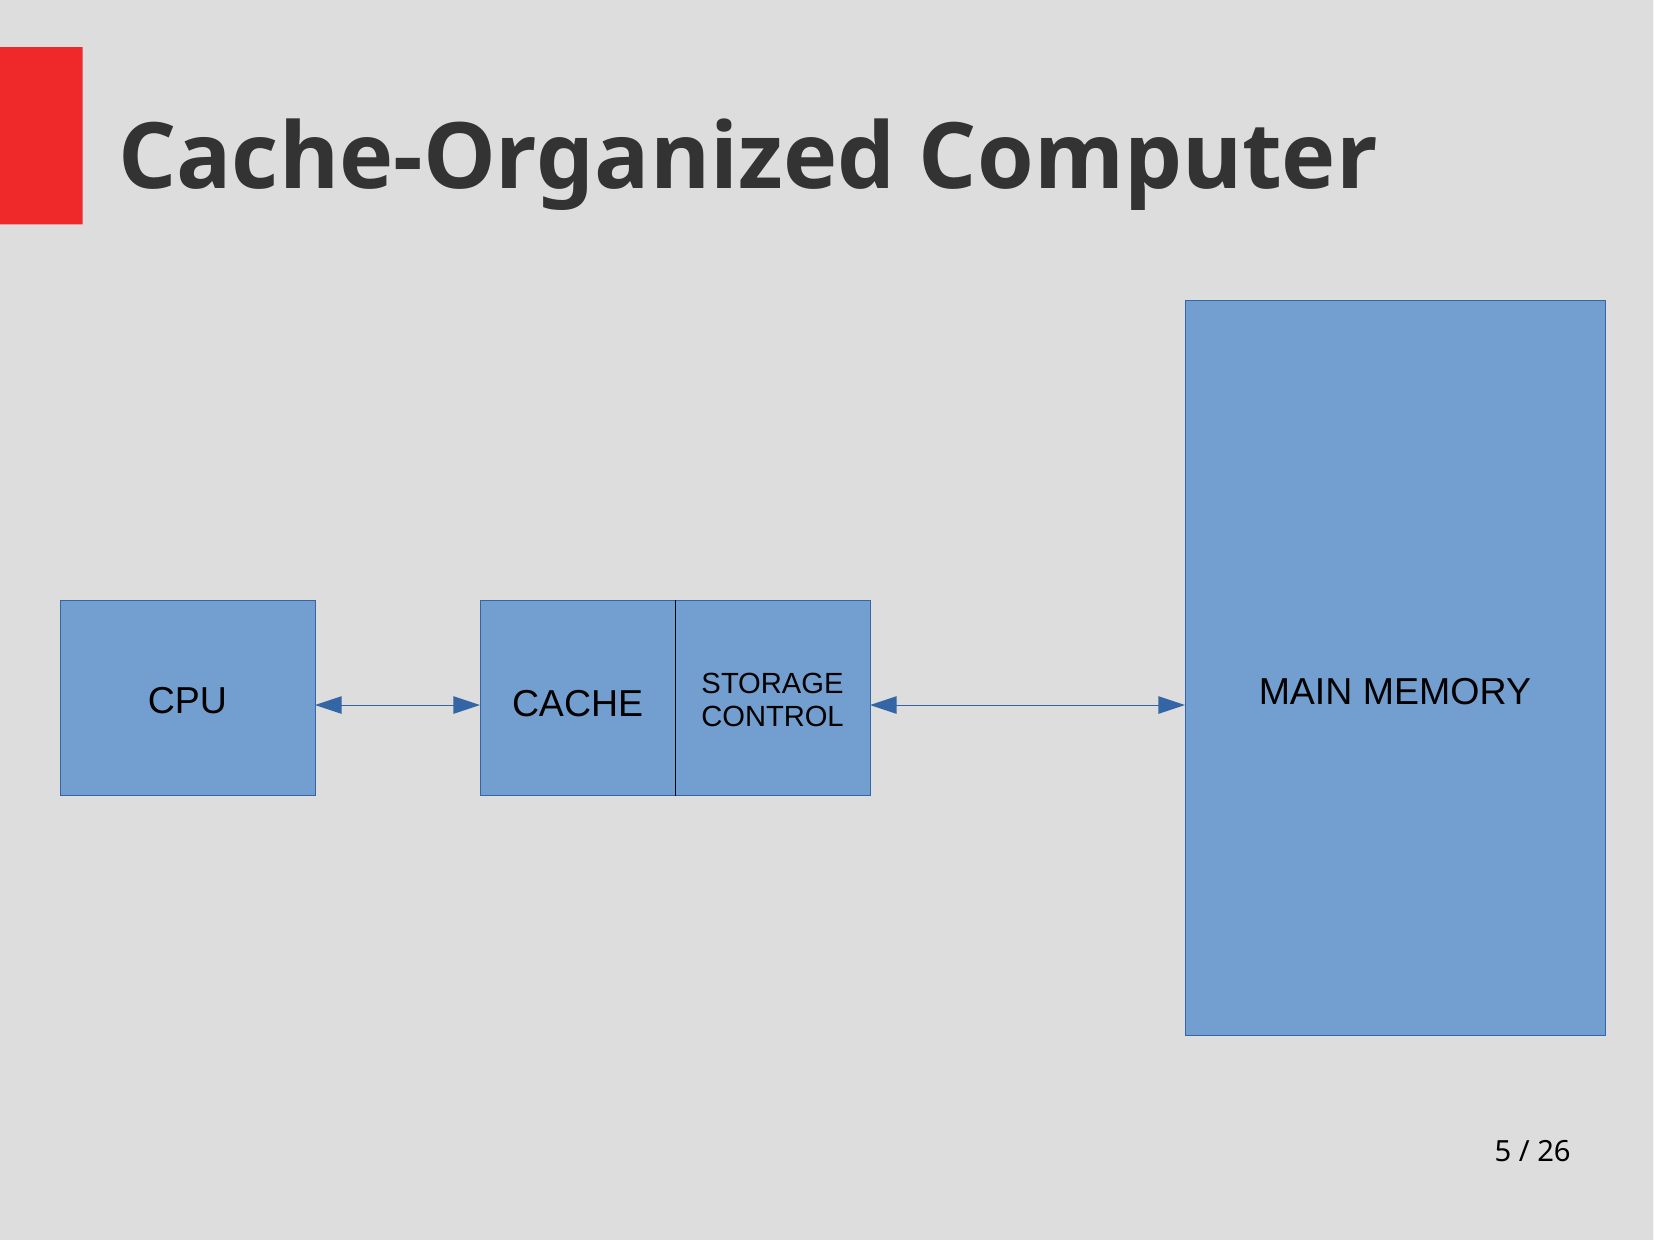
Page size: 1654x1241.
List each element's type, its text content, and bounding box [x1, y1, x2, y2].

text_box [1185, 300, 1606, 663]
text_box [60, 600, 316, 671]
text_box [480, 732, 675, 796]
text_box [676, 741, 871, 796]
text_box MAIN MEMORY [1185, 663, 1606, 721]
text_box [1185, 721, 1606, 1036]
text_box CPU [60, 671, 316, 729]
text_box STORAGE CONTROL [675, 660, 871, 741]
text_box [480, 600, 675, 675]
text_box [676, 600, 871, 660]
text_box CACHE [480, 675, 676, 732]
title Cache-Organized Computer [118, 49, 1571, 257]
text_box [60, 729, 316, 796]
